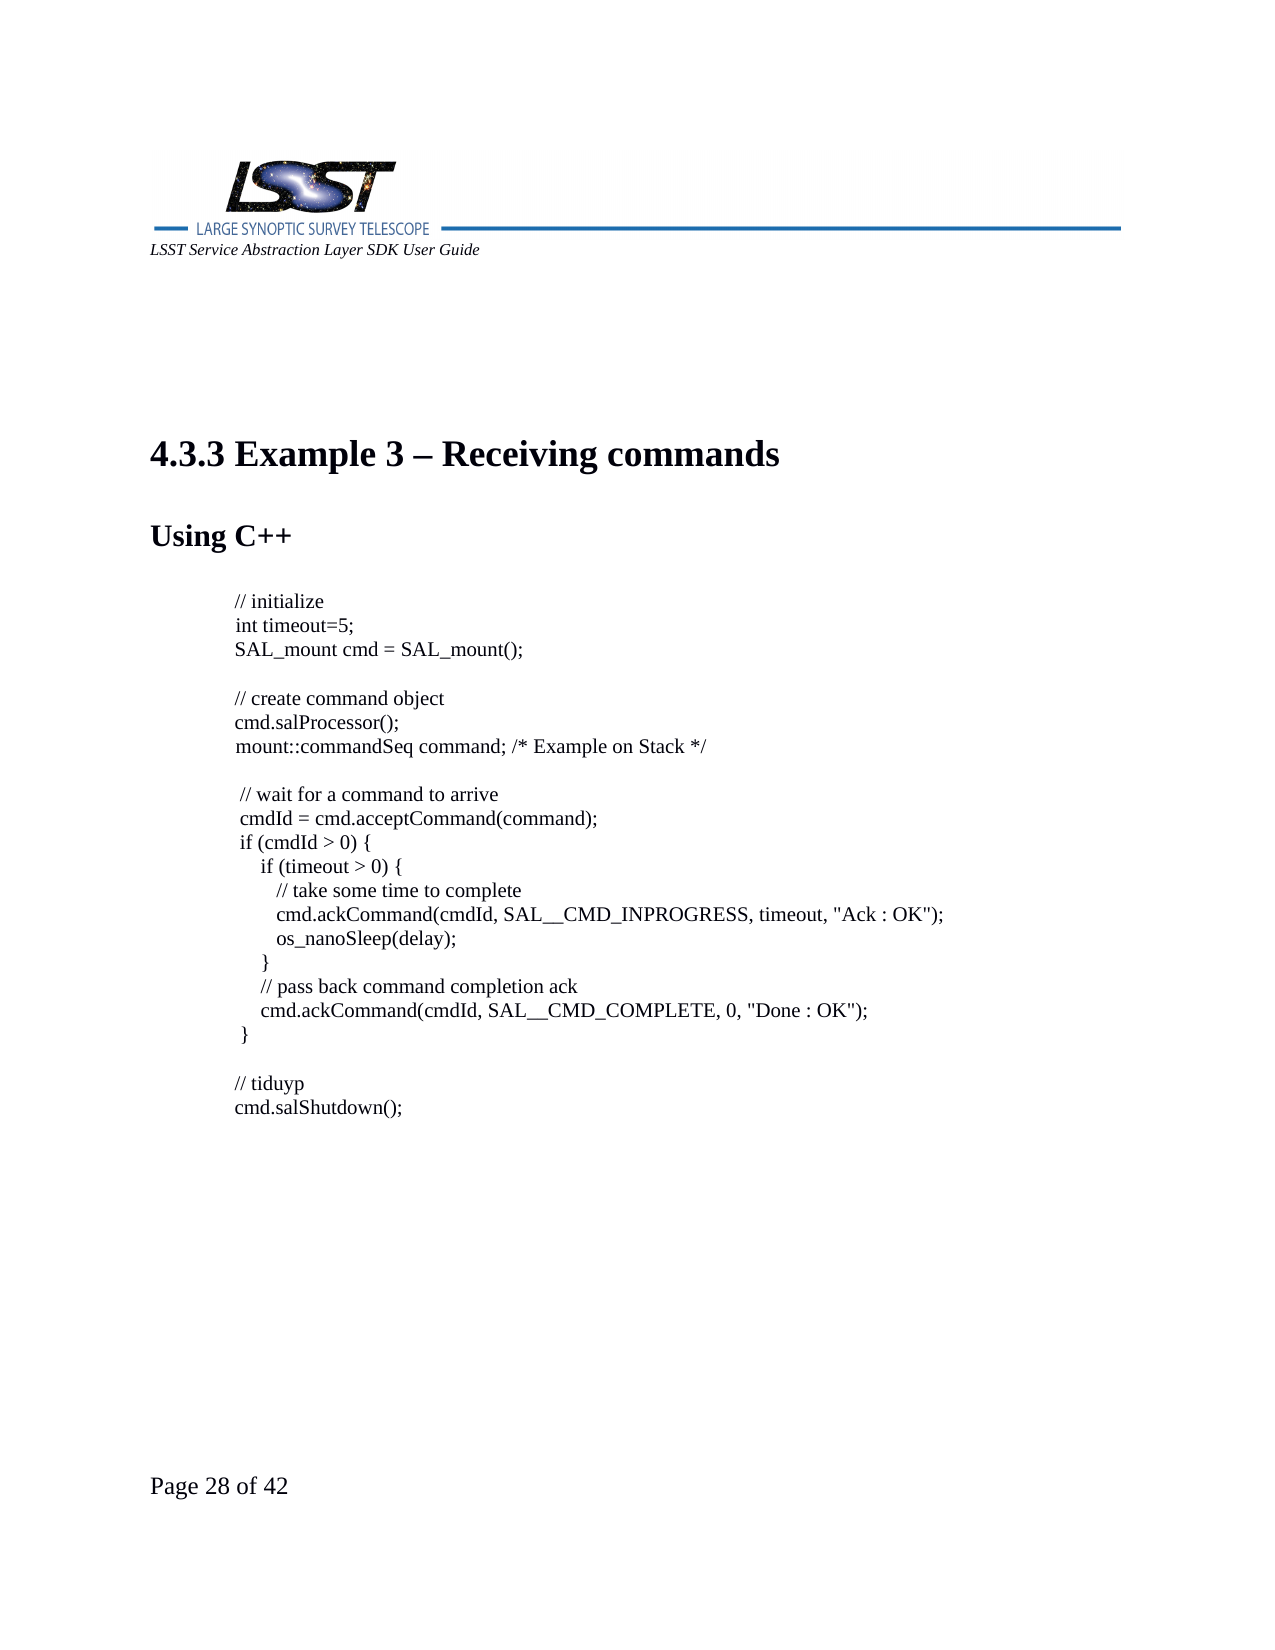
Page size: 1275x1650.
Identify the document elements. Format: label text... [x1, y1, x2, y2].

text if (cmdId > 0) { [224, 830, 1125, 854]
text if (timeout > 0) { [224, 854, 1125, 878]
text Using C++ [150, 517, 1125, 553]
text os_nanoSleep(delay); [224, 926, 1125, 950]
picture [150, 150, 1125, 240]
text // pass back command completion ack [224, 974, 1125, 998]
text cmdId = cmd.acceptCommand(command); [224, 806, 1125, 830]
text cmd.ackCommand(cmdId, SAL__CMD_COMPLETE, 0, "Done : OK"); [224, 998, 1125, 1022]
text // initialize [224, 589, 1125, 613]
text SAL_mount cmd = SAL_mount(); [224, 637, 1125, 661]
text cmd.salProcessor(); [224, 709, 1125, 734]
text mount::commandSeq command; /* Example on Stack */ [224, 734, 1125, 758]
text // take some time to complete [224, 878, 1125, 902]
text } [224, 1022, 1125, 1046]
text } [224, 950, 1125, 974]
text cmd.ackCommand(cmdId, SAL__CMD_INPROGRESS, timeout, "Ack : OK"); [224, 902, 1125, 926]
text // tiduyp [224, 1071, 1125, 1094]
text // create command object [224, 686, 1125, 709]
text // wait for a command to arrive [224, 782, 1125, 806]
text cmd.salShutdown(); [224, 1094, 1125, 1119]
text int timeout=5; [224, 613, 1125, 637]
text 4.3.3 Example 3 – Receiving commands [150, 431, 1125, 474]
